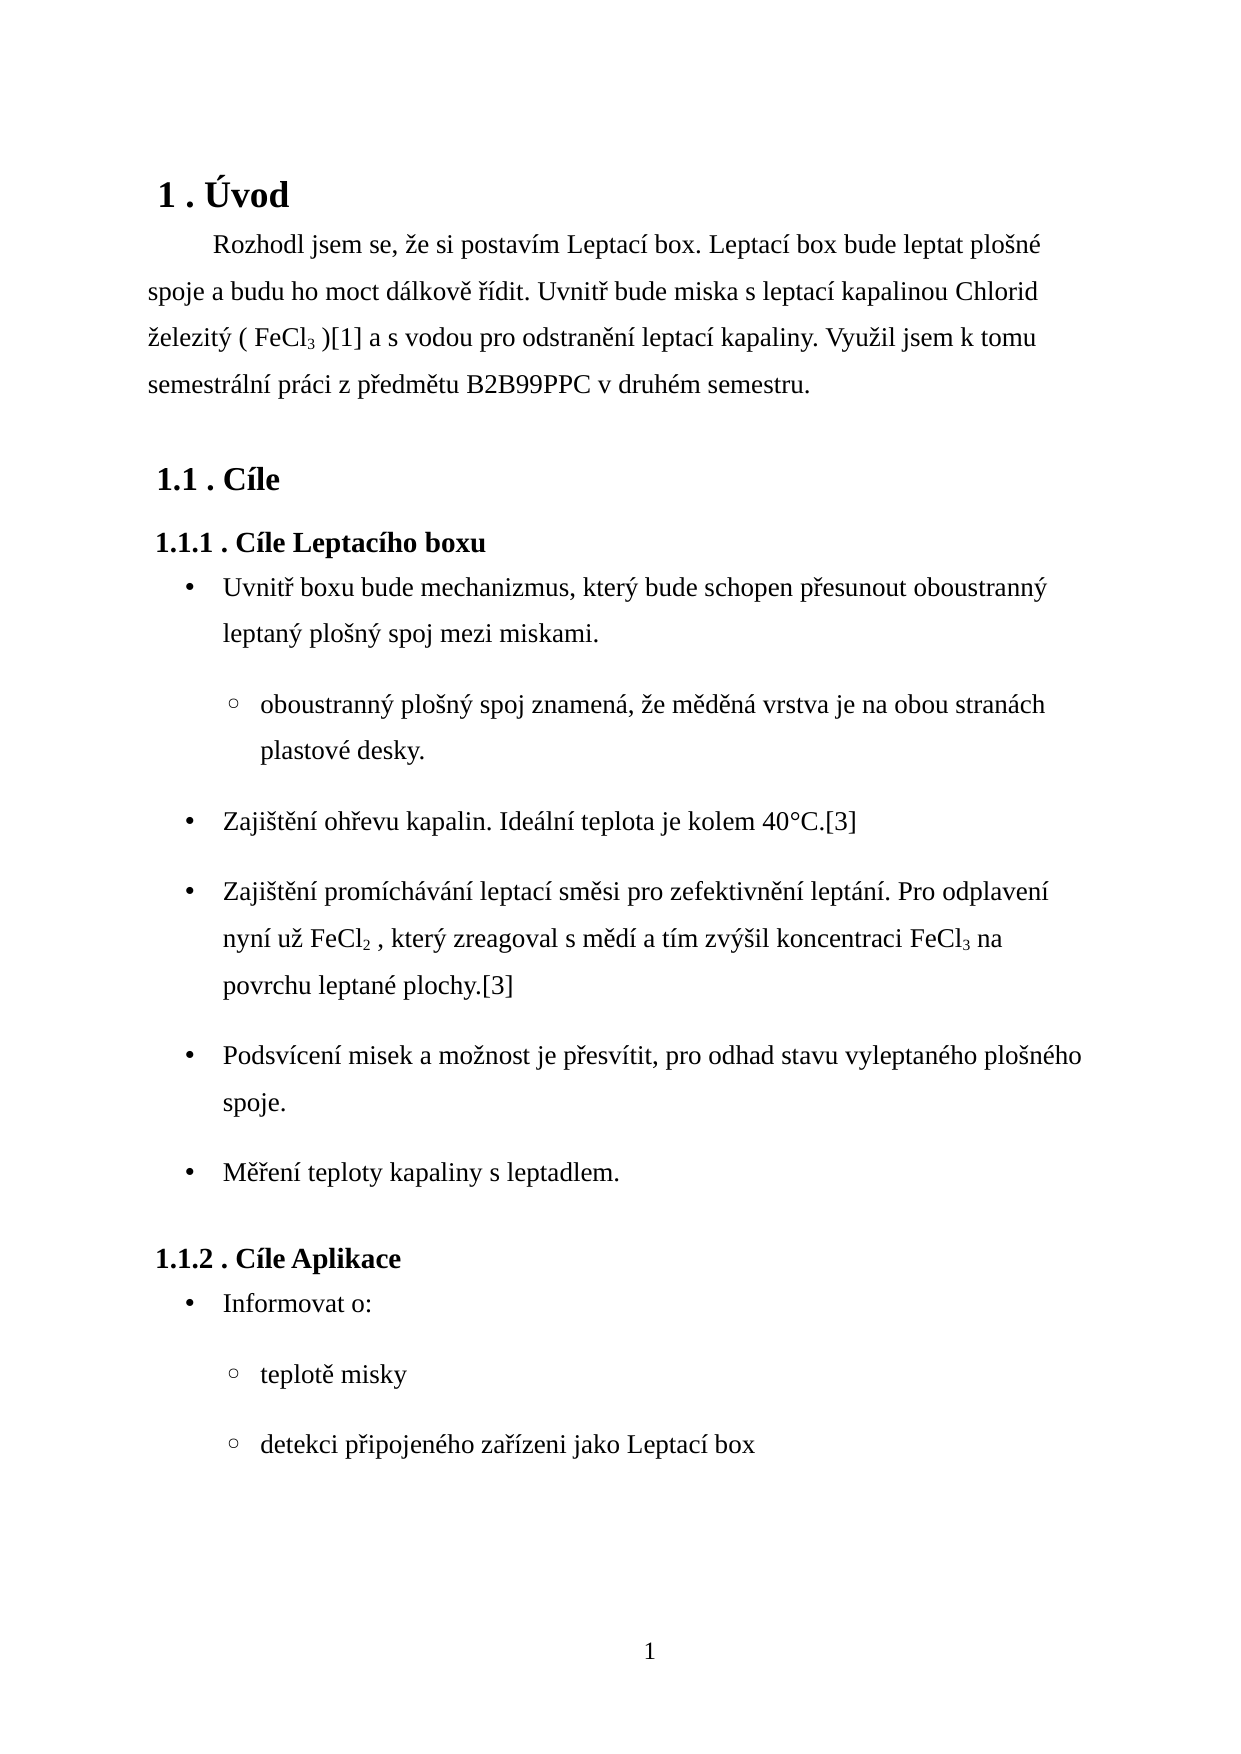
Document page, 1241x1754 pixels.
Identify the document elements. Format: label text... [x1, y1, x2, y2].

list Podsvícení misek a možnost je přesvítit, pro odhad stavu vyleptaného plošného spoje. [185, 1039, 1093, 1117]
subtitle Úvod [148, 172, 1093, 216]
text Rozhodl jsem se, že si postavím Leptací box. Leptací box bude leptat plošné spoje a budu ho moct dálkově řídit. Uvnitř bude miska s leptací kapalinou Chlorid železitý ( FeCl3 )[1] a s vodou pro odstranění leptací kapaliny. Využil jsem k tomu semestrální práci z předmětu B2B99PPC v druhém semestru. [148, 228, 1093, 399]
list Měření teploty kapaliny s leptadlem. [185, 1156, 1093, 1187]
list Zajištění promíchávání leptací směsi pro zefektivnění leptání. Pro odplavení nyní už FeCl2 , který zreagoval s mědí a tím zvýšil koncentraci FeCl3 na povrchu leptané plochy.[3] [185, 875, 1093, 1000]
list Informovat o: [185, 1287, 1093, 1319]
list detekci připojeného zařízeni jako Leptací box [223, 1428, 1093, 1460]
list Zajištění ohřevu kapalin. Ideální teplota je kolem 40°C.[3] [185, 805, 1093, 836]
subtitle Cíle Aplikace [148, 1241, 1093, 1275]
list teplotě misky [223, 1358, 1093, 1389]
subtitle Cíle [148, 459, 1093, 497]
subtitle Cíle Leptacího boxu [148, 525, 1093, 558]
list Uvnitř boxu bude mechanizmus, který bude schopen přesunout oboustranný leptaný plošný spoj mezi miskami. [185, 571, 1093, 648]
list oboustranný plošný spoj znamená, že měděná vrstva je na obou stranách plastové desky. [223, 688, 1093, 766]
